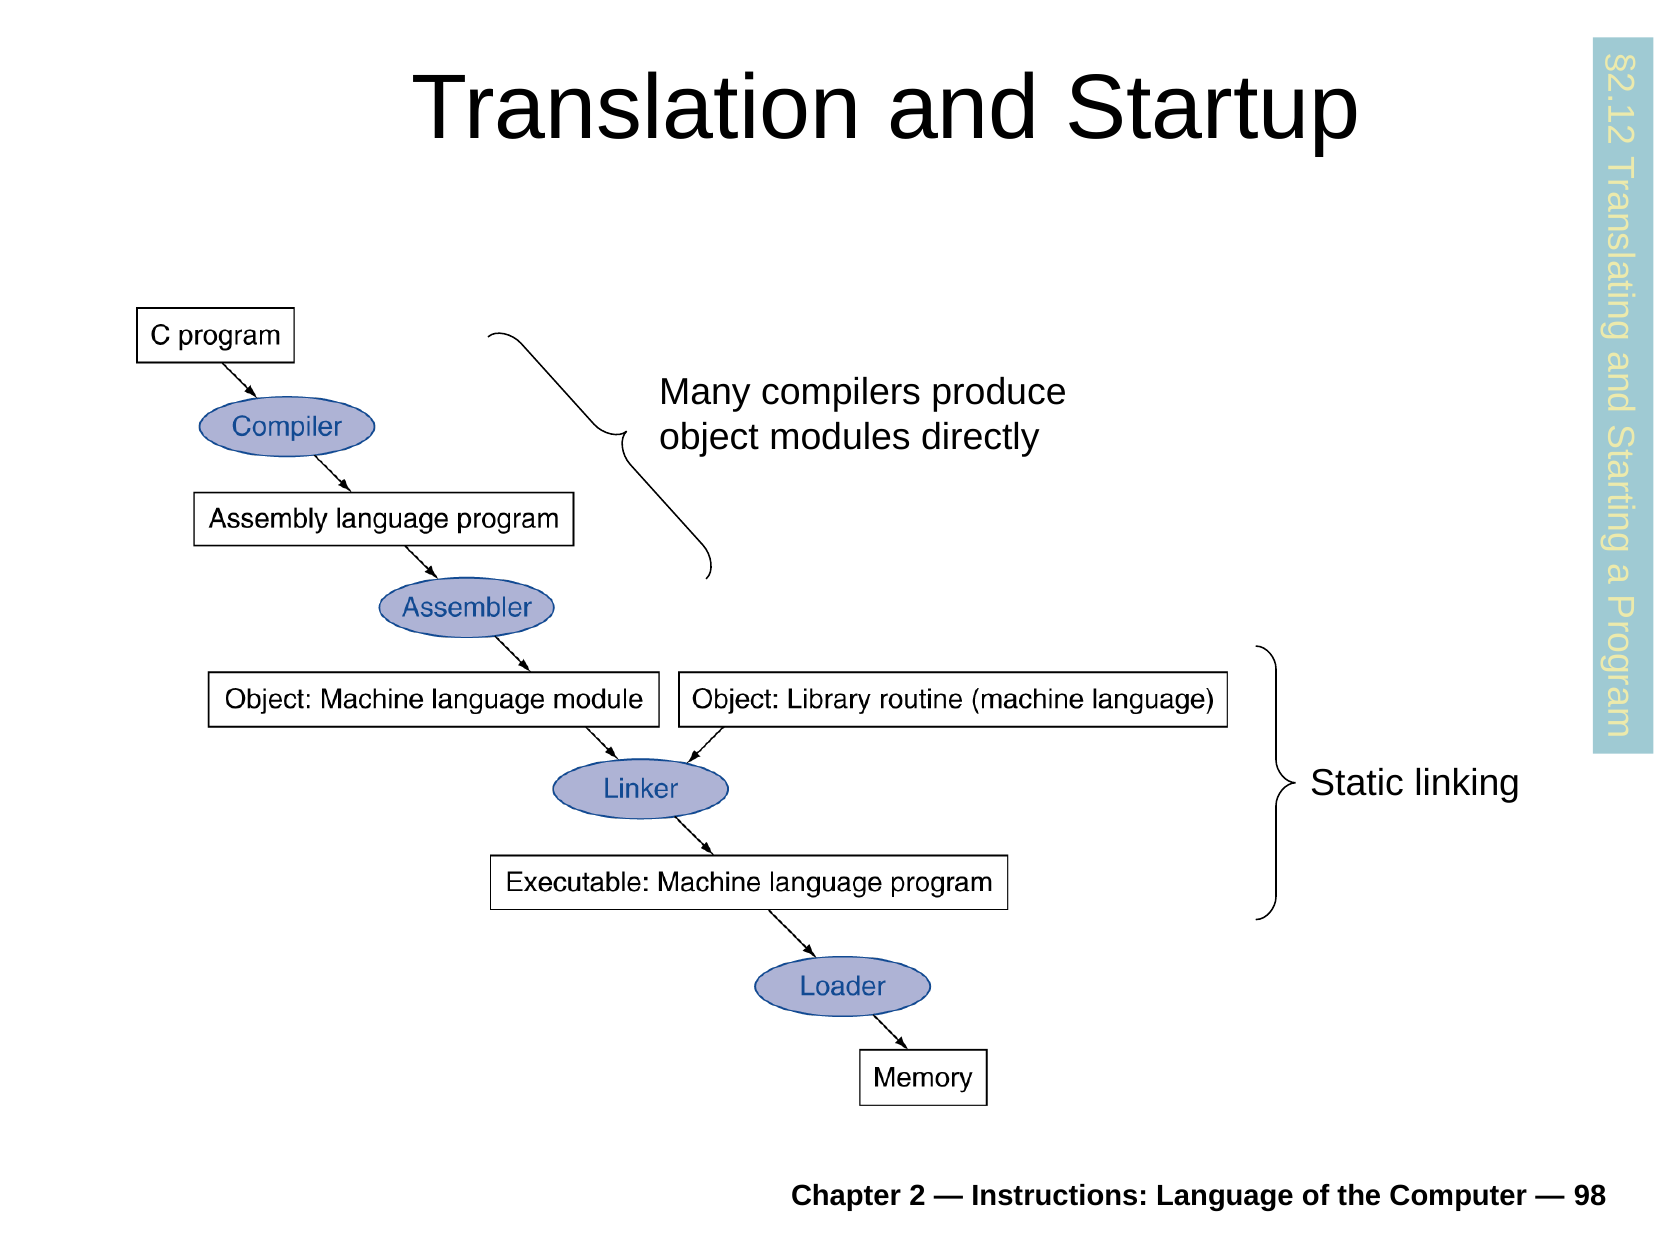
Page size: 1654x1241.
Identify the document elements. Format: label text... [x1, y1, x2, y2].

text_box Static linking [1295, 750, 1577, 811]
text_box Chapter 2 — Instructions: Language of the Computer — <number> [305, 1153, 1622, 1219]
text_box §2.12 Translating and Starting a Program [1592, 37, 1654, 754]
title Translation and Startup [123, 26, 1618, 165]
text_box Many compilers produce object modules directly [644, 359, 1140, 466]
picture [136, 307, 1228, 1106]
